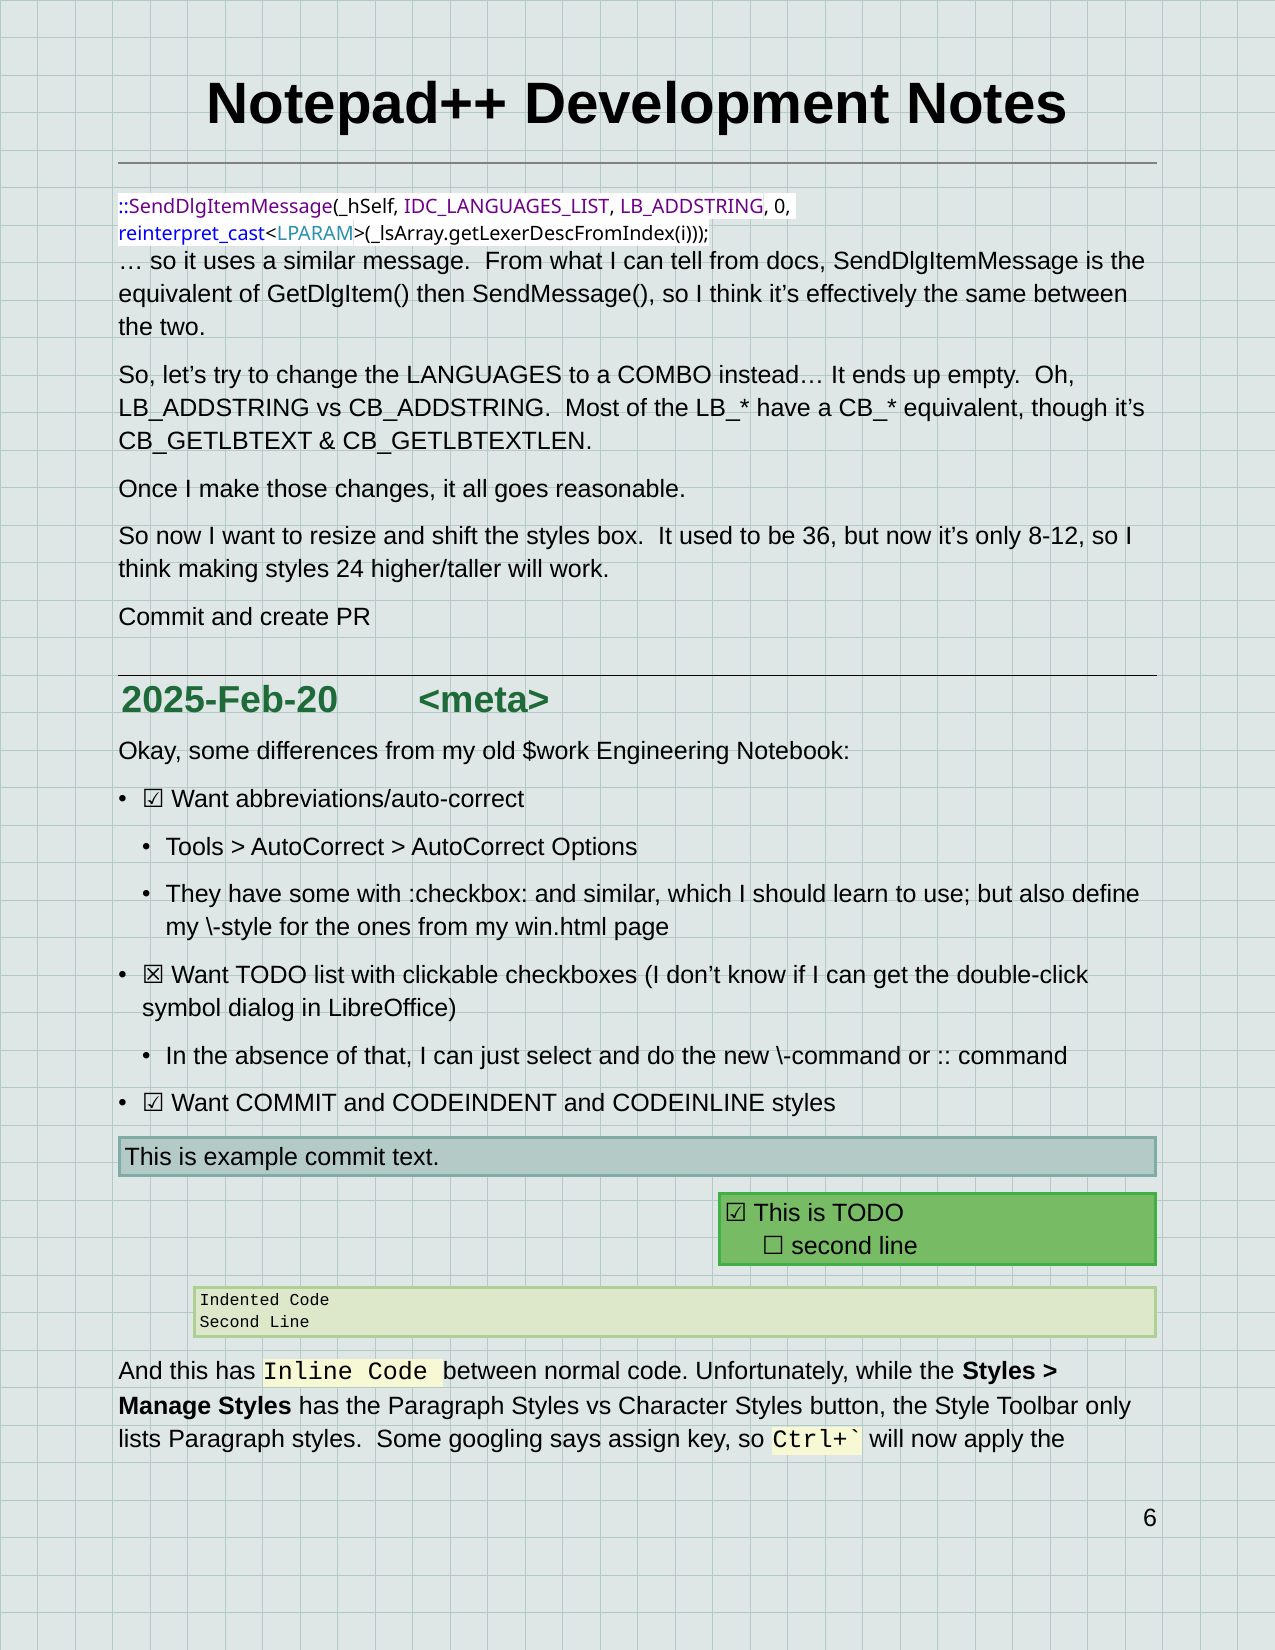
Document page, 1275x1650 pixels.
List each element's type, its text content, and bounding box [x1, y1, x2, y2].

list In the absence of that, I can just select and do the new \-command or :: command [142, 1041, 1157, 1069]
text And this has Inline Code between normal code. Unfortunately, while the Styles > Manage Styles has the Paragraph Styles vs Character Styles button, the Style Toolbar only lists Paragraph styles. Some googling says assign key, so Ctrl+` will now apply the [118, 1356, 1157, 1455]
list ☒ Want TODO list with clickable checkboxes (I don’t know if I can get the double-click symbol dialog in LibreOffice) [118, 960, 1157, 1022]
text ::SendDlgItemMessage(_hSelf, IDC_LANGUAGES_LIST, LB_ADDSTRING, 0, reinterpret_cast<LPARAM>(_lsArray.getLexerDescFromIndex(i))); [118, 192, 1157, 246]
text Commit and create PR [118, 602, 1157, 631]
text Second Line [196, 1307, 1154, 1335]
list Tools > AutoCorrect > AutoCorrect Options [142, 832, 1157, 860]
text So, let’s try to change the LANGUAGES to a COMBO instead… It ends up empty. Oh, LB_ADDSTRING vs CB_ADDSTRING. Most of the LB_* have a CB_* equivalent, though it’s CB_GETLBTEXT & CB_GETLBTEXTLEN. [118, 360, 1157, 455]
text Okay, some differences from my old $work Engineering Notebook: [118, 736, 1157, 765]
text ☑ This is TODO ☐ second line [721, 1195, 1154, 1263]
text Indented Code [196, 1289, 1154, 1307]
text … so it uses a similar message. From what I can tell from docs, SendDlgItemMessage is the equivalent of GetDlgItem() then SendMessage(), so I think it’s effectively the same between the two. [118, 246, 1157, 341]
subtitle 2025-Feb-20 <meta> [118, 676, 1157, 724]
text This is example commit text. [121, 1139, 1154, 1174]
list They have some with :checkbox: and similar, which I should learn to use; but also define my \-style for the ones from my win.html page [142, 879, 1157, 941]
text Once I make those changes, it all goes reasonable. [118, 474, 1157, 502]
list ☑ Want abbreviations/auto-correct [118, 784, 1157, 813]
text So now I want to resize and shift the styles box. It used to be 36, but now it’s only 8-12, so I think making styles 24 higher/taller will work. [118, 521, 1157, 583]
list ☑ Want COMMIT and CODEINDENT and CODEINLINE styles [118, 1088, 1157, 1117]
